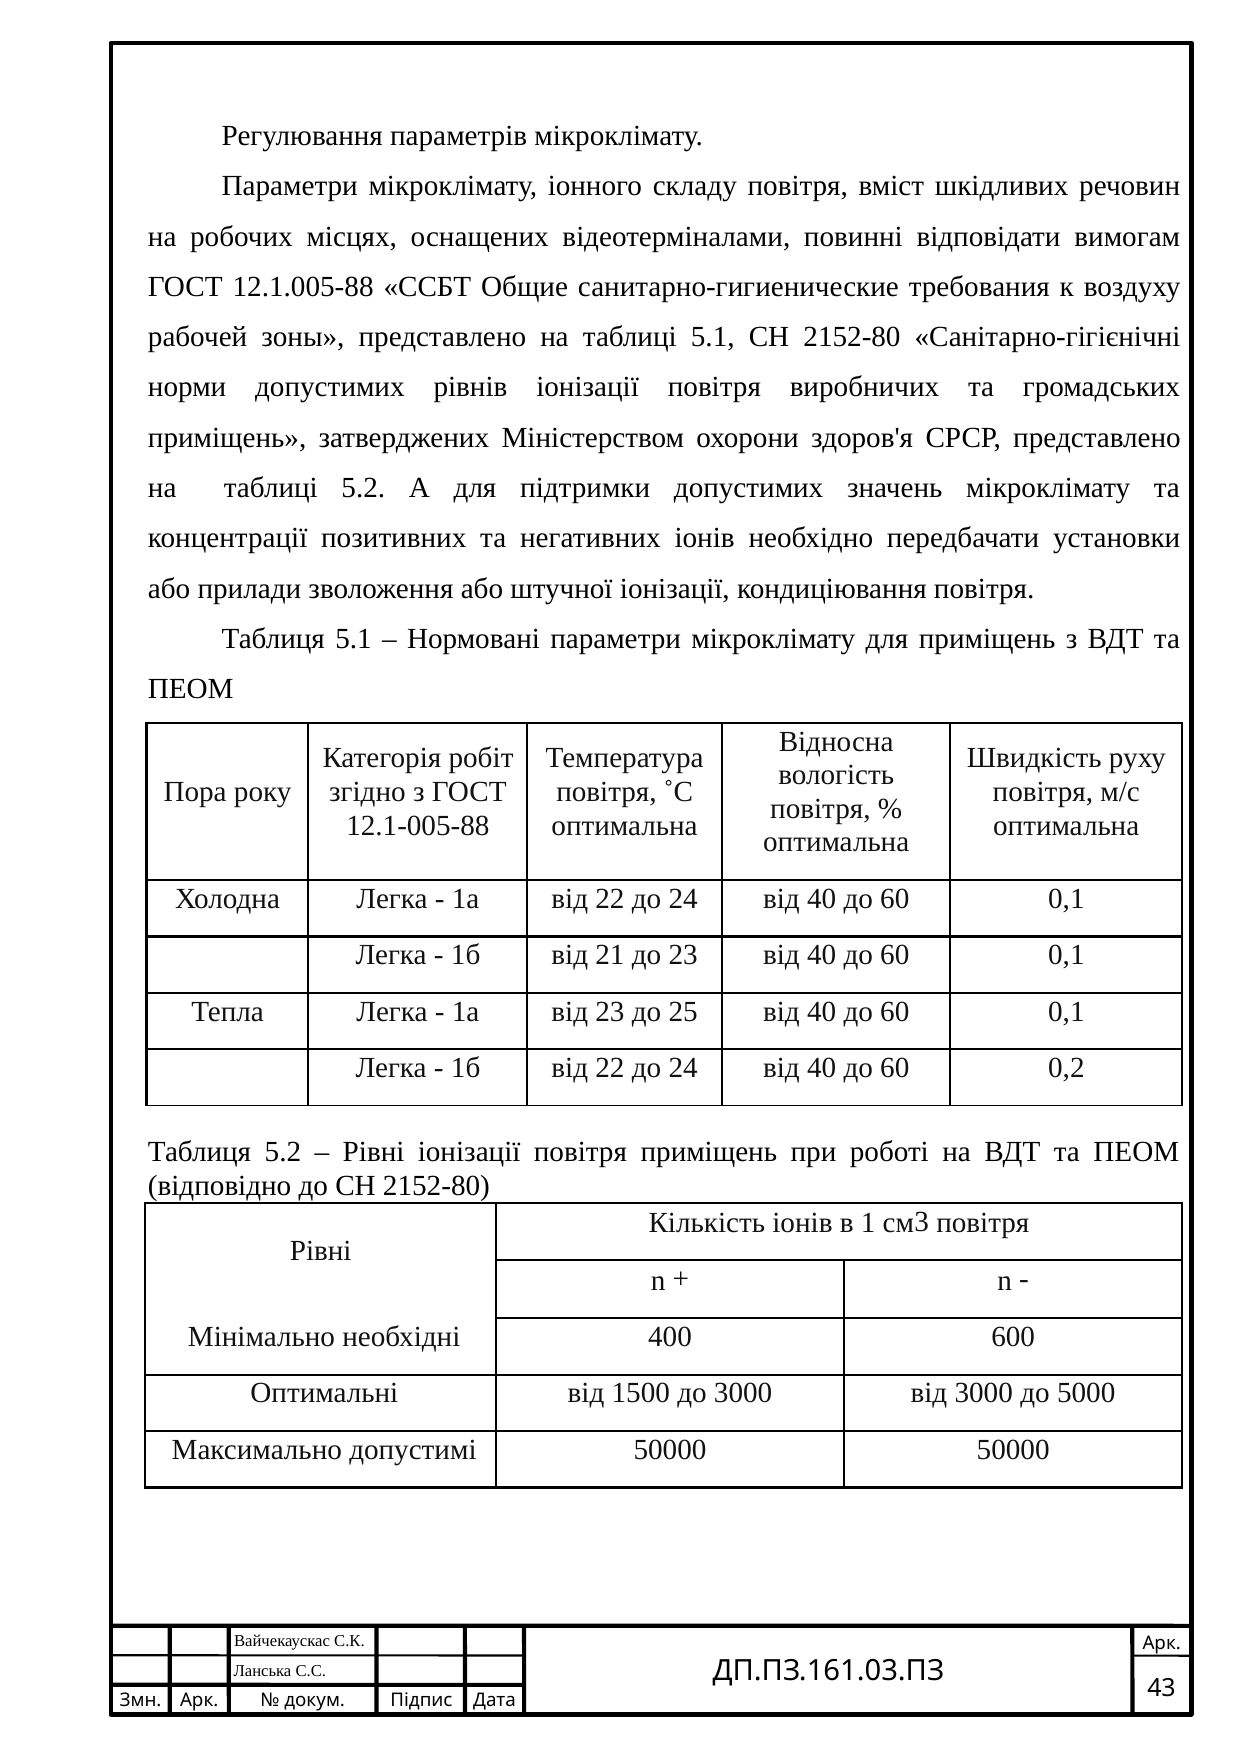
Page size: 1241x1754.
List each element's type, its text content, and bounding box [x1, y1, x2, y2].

table_cell Легка - 1а [309, 994, 526, 1048]
table_cell n - [845, 1261, 1181, 1317]
table_header Відносна вологість повітря, % оптимальна [723, 724, 949, 879]
table_cell 0,1 [951, 994, 1181, 1048]
text Таблиця 5.2 – Рівні іонізації повітря приміщень при роботі на ВДТ та ПЕОМ (відповідно до СН 2152-80) [148, 1134, 1181, 1202]
table_cell 0,1 [951, 938, 1181, 992]
table_cell від 22 до 24 [528, 1050, 721, 1105]
table_cell від 40 до 60 [723, 994, 949, 1048]
table_cell Легка - 1б [309, 1050, 526, 1105]
table_cell Легка - 1б [309, 938, 526, 992]
table_cell n + [497, 1261, 843, 1317]
table_cell Мінімально необхідні [146, 1317, 495, 1373]
table_cell від 40 до 60 [723, 881, 949, 935]
table_cell Легка - 1а [309, 881, 526, 935]
table_header Кількість іонів в 1 см3 повітря [497, 1204, 1181, 1259]
table_cell 0,1 [951, 881, 1181, 935]
table_cell 50000 [497, 1432, 843, 1486]
table_cell від 1500 до 3000 [497, 1376, 843, 1430]
table_cell 50000 [845, 1432, 1181, 1486]
text Параметри мікроклімату, іонного складу повітря, вміст шкідливих речовин на робочих місцях, оснащених відеотерміналами, повинні відповідати вимогам ГОСТ 12.1.005-88 «ССБТ Общие санитарно-гигиенические требования к воздуху рабочей зоны», представлено на таблиці 5.1, СН 2152-80 «Санітарно-гігієнічні норми допустимих рівнів іонізації повітря виробничих та громадських приміщень», затверджених Міністерством охорони здоров'я СРСР, представлено на таблиці 5.2. А для підтримки допустимих значень мікроклімату та концентрації позитивних та негативних іонів необхідно передбачати установки або прилади зволоження або штучної іонізації, кондиціювання повітря. [148, 168, 1181, 604]
table_cell від 3000 до 5000 [845, 1376, 1181, 1430]
text Таблиця 5.1 – Нормовані параметри мікроклімату для приміщень з ВДТ та ПЕОМ [148, 621, 1181, 705]
table_cell Холодна [148, 881, 307, 935]
text Регулювання параметрів мікроклімату. [148, 118, 1181, 152]
table_header Швидкість руху повітря, м/с оптимальна [951, 724, 1181, 879]
table_cell від 40 до 60 [723, 938, 949, 992]
table_cell [148, 1050, 307, 1105]
table_cell 400 [497, 1319, 843, 1373]
table_cell від 22 до 24 [528, 881, 721, 935]
table_cell 600 [845, 1319, 1181, 1373]
table_header Категорія робіт згідно з ГОСТ 12.1-005-88 [309, 724, 526, 879]
table_cell 0,2 [951, 1050, 1181, 1105]
table_cell [148, 938, 307, 992]
table_header Пора року [148, 724, 307, 879]
table_header Рівні [146, 1204, 495, 1317]
table_cell Тепла [148, 994, 307, 1048]
table_cell Максимально допустимі [146, 1432, 495, 1486]
table_cell від 21 до 23 [528, 938, 721, 992]
table_cell від 40 до 60 [723, 1050, 949, 1105]
table_cell Оптимальні [146, 1376, 495, 1430]
table_header Температура повітря, ˚С оптимальна [528, 724, 721, 879]
table_cell від 23 до 25 [528, 994, 721, 1048]
